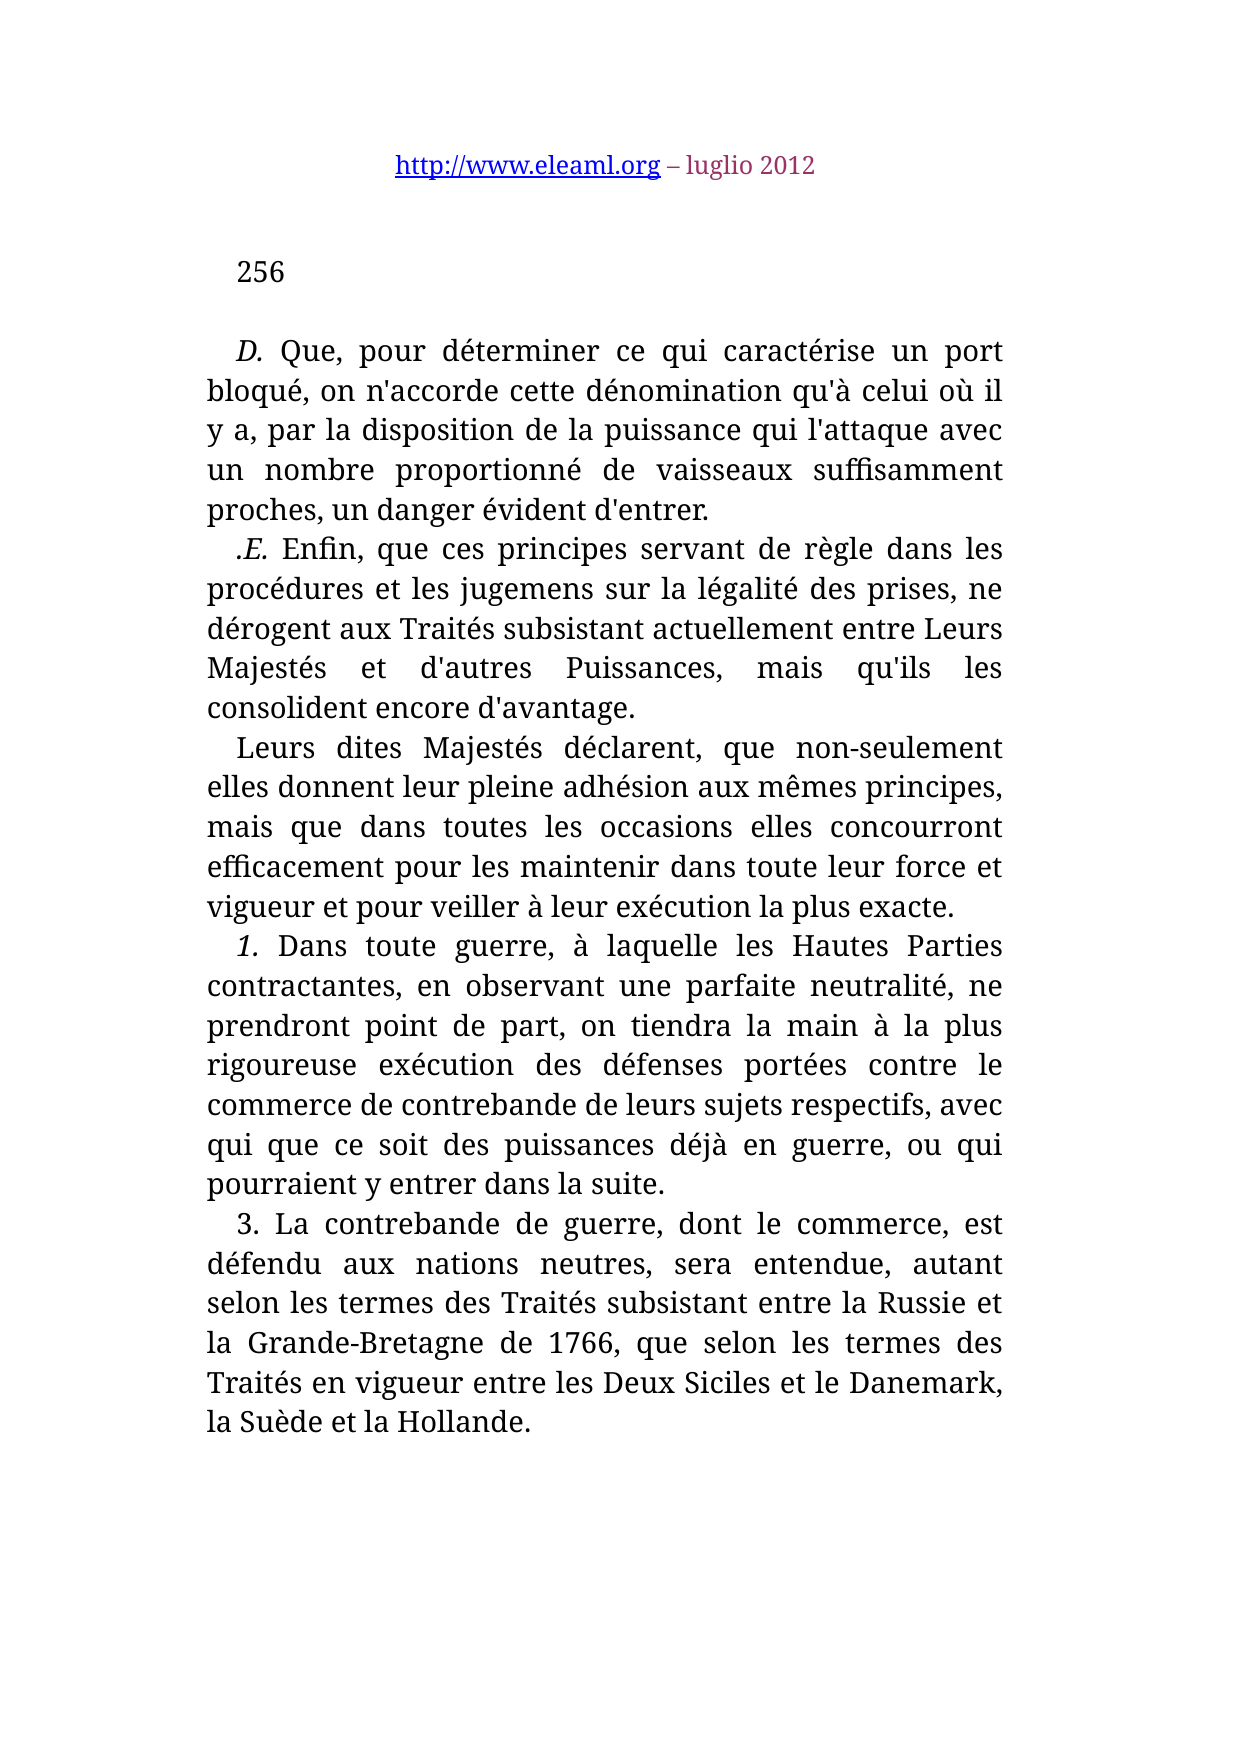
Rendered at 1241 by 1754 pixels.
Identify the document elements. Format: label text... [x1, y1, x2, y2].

text 1. Dans toute guerre, à laquelle les Hautes Parties contractantes, en observant une parfaite neutralité, ne prendront point de part, on tiendra la main à la plus rigoureuse exécution des défenses portées contre le commerce de contrebande de leurs sujets respectifs, avec qui que ce soit des puissances déjà en guerre, ou qui pourraient y entrer dans la suite. [207, 926, 1004, 1203]
text Leurs dites Majestés déclarent, que non-seulement elles donnent leur pleine adhésion aux mêmes principes, mais que dans toutes les occasions elles concourront efficacement pour les maintenir dans toute leur force et vigueur et pour veiller à leur exécution la plus exacte. [207, 727, 1004, 926]
text 256 [207, 251, 1004, 291]
text 3. La contrebande de guerre, dont le commerce, est défendu aux nations neutres, sera entendue, autant selon les termes des Traités subsistant entre la Russie et la Grande-Bretagne de 1766, que selon les termes des Traités en vigueur entre les Deux Siciles et le Danemark, la Suède et la Hollande. [207, 1203, 1004, 1441]
text .E. Enfin, que ces principes servant de règle dans les procédures et les jugemens sur la légalité des prises, ne dérogent aux Traités subsistant actuellement entre Leurs Majestés et d'autres Puissances, mais qu'ils les consolident encore d'avantage. [207, 529, 1004, 727]
text D. Que, pour déterminer ce qui caractérise un port bloqué, on n'accorde cette dénomination qu'à celui où il y a, par la disposition de la puissance qui l'attaque avec un nombre proportionné de vaisseaux suffisamment proches, un danger évident d'entrer. [207, 330, 1004, 529]
